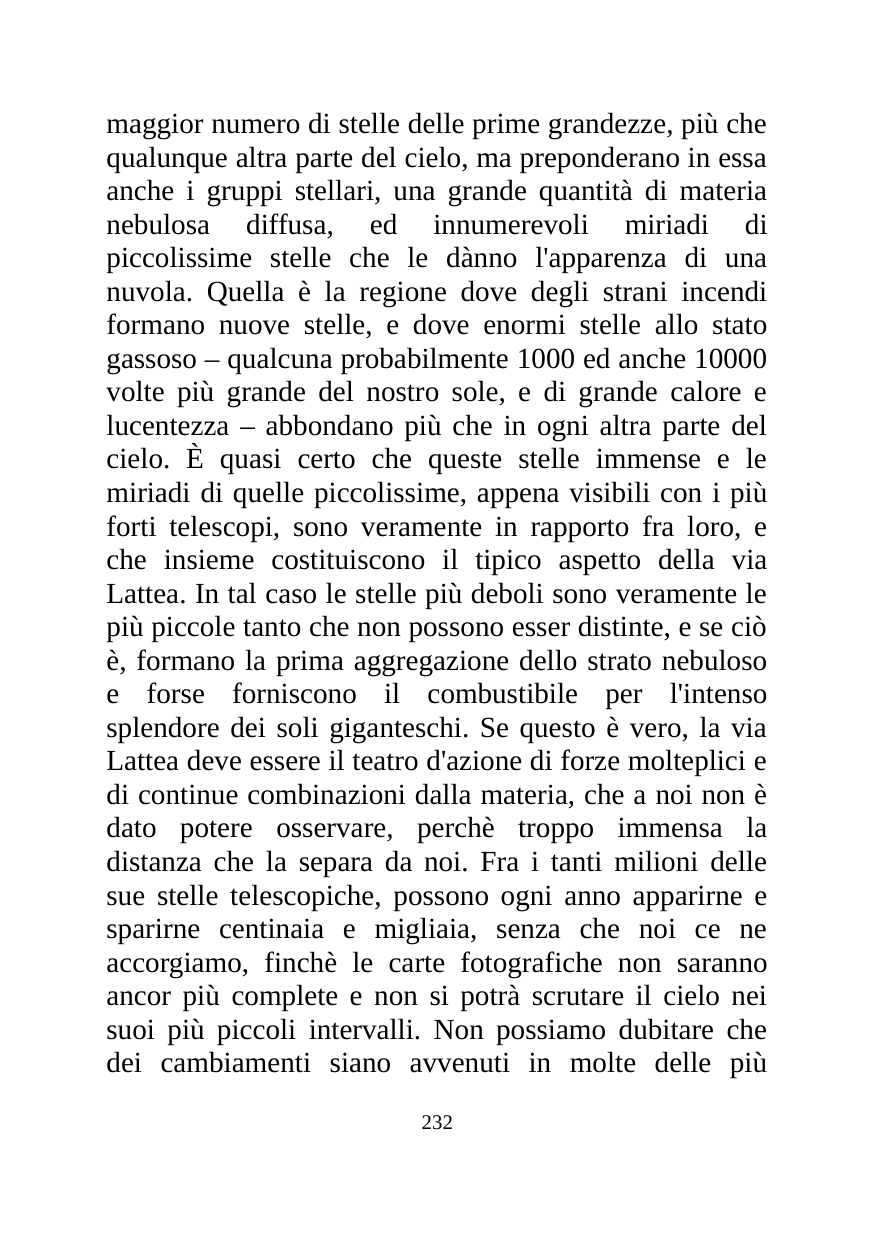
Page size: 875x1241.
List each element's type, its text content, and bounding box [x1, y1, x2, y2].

text maggior numero di stelle delle prime grandezze, più che qualunque altra parte del cielo, ma preponderano in essa anche i gruppi stellari, una grande quantità di materia nebulosa diffusa, ed innumerevoli miriadi di piccolissime stelle che le dànno l'apparenza di una nuvola. Quella è la regione dove degli strani incendi formano nuove stelle, e dove enormi stelle allo stato gassoso – qualcuna probabilmente 1000 ed anche 10000 volte più grande del nostro sole, e di grande calore e lucentezza – abbondano più che in ogni altra parte del cielo. È quasi certo che queste stelle immense e le miriadi di quelle piccolissime, appena visibili con i più forti telescopi, sono veramente in rapporto fra loro, e che insieme costituiscono il tipico aspetto della via Lattea. In tal caso le stelle più deboli sono veramente le più piccole tanto che non possono esser distinte, e se ciò è, formano la prima aggregazione dello strato nebuloso e forse forniscono il combustibile per l'intenso splendore dei soli giganteschi. Se questo è vero, la via Lattea deve essere il teatro d'azione di forze molteplici e di continue combinazioni dalla materia, che a noi non è dato potere osservare, perchè troppo immensa la distanza che la separa da noi. Fra i tanti milioni delle sue stelle telescopiche, possono ogni anno apparirne e sparirne centinaia e migliaia, senza che noi ce ne accorgiamo, finchè le carte fotografiche non saranno ancor più complete e non si potrà scrutare il cielo nei suoi più piccoli intervalli. Non possiamo dubitare che dei cambiamenti siano avvenuti in molte delle più [106, 106, 768, 1079]
